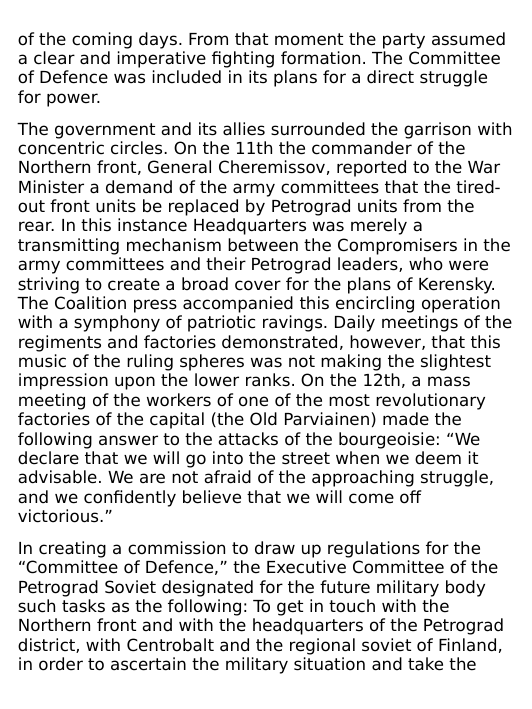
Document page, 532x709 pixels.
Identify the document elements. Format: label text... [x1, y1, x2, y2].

text In creating a commission to draw up regulations for the “Committee of Defence,” the Executive Committee of the Petrograd Soviet designated for the future military body such tasks as the following: To get in touch with the Northern front and with the headquarters of the Petrograd district, with Centrobalt and the regional soviet of Finland, in order to ascertain the military situation and take the [18, 539, 514, 674]
text of the coming days. From that moment the party assumed a clear and imperative fighting formation. The Committee of Defence was included in its plans for a direct struggle for power. [18, 29, 514, 107]
text The government and its allies surrounded the garrison with concentric circles. On the 11th the commander of the Northern front, General Cheremissov, reported to the War Minister a demand of the army committees that the tired-out front units be replaced by Petrograd units from the rear. In this instance Headquarters was merely a transmitting mechanism between the Compromisers in the army committees and their Petrograd leaders, who were striving to create a broad cover for the plans of Kerensky. The Coalition press accompanied this encircling operation with a symphony of patriotic ravings. Daily meetings of the regiments and factories demonstrated, however, that this music of the ruling spheres was not making the slightest impression upon the lower ranks. On the 12th, a mass meeting of the workers of one of the most revolutionary factories of the capital (the Old Parviainen) made the following answer to the attacks of the bourgeoisie: “We declare that we will go into the street when we deem it advisable. We are not afraid of the approaching struggle, and we confidently believe that we will come off victorious.” [18, 119, 514, 526]
